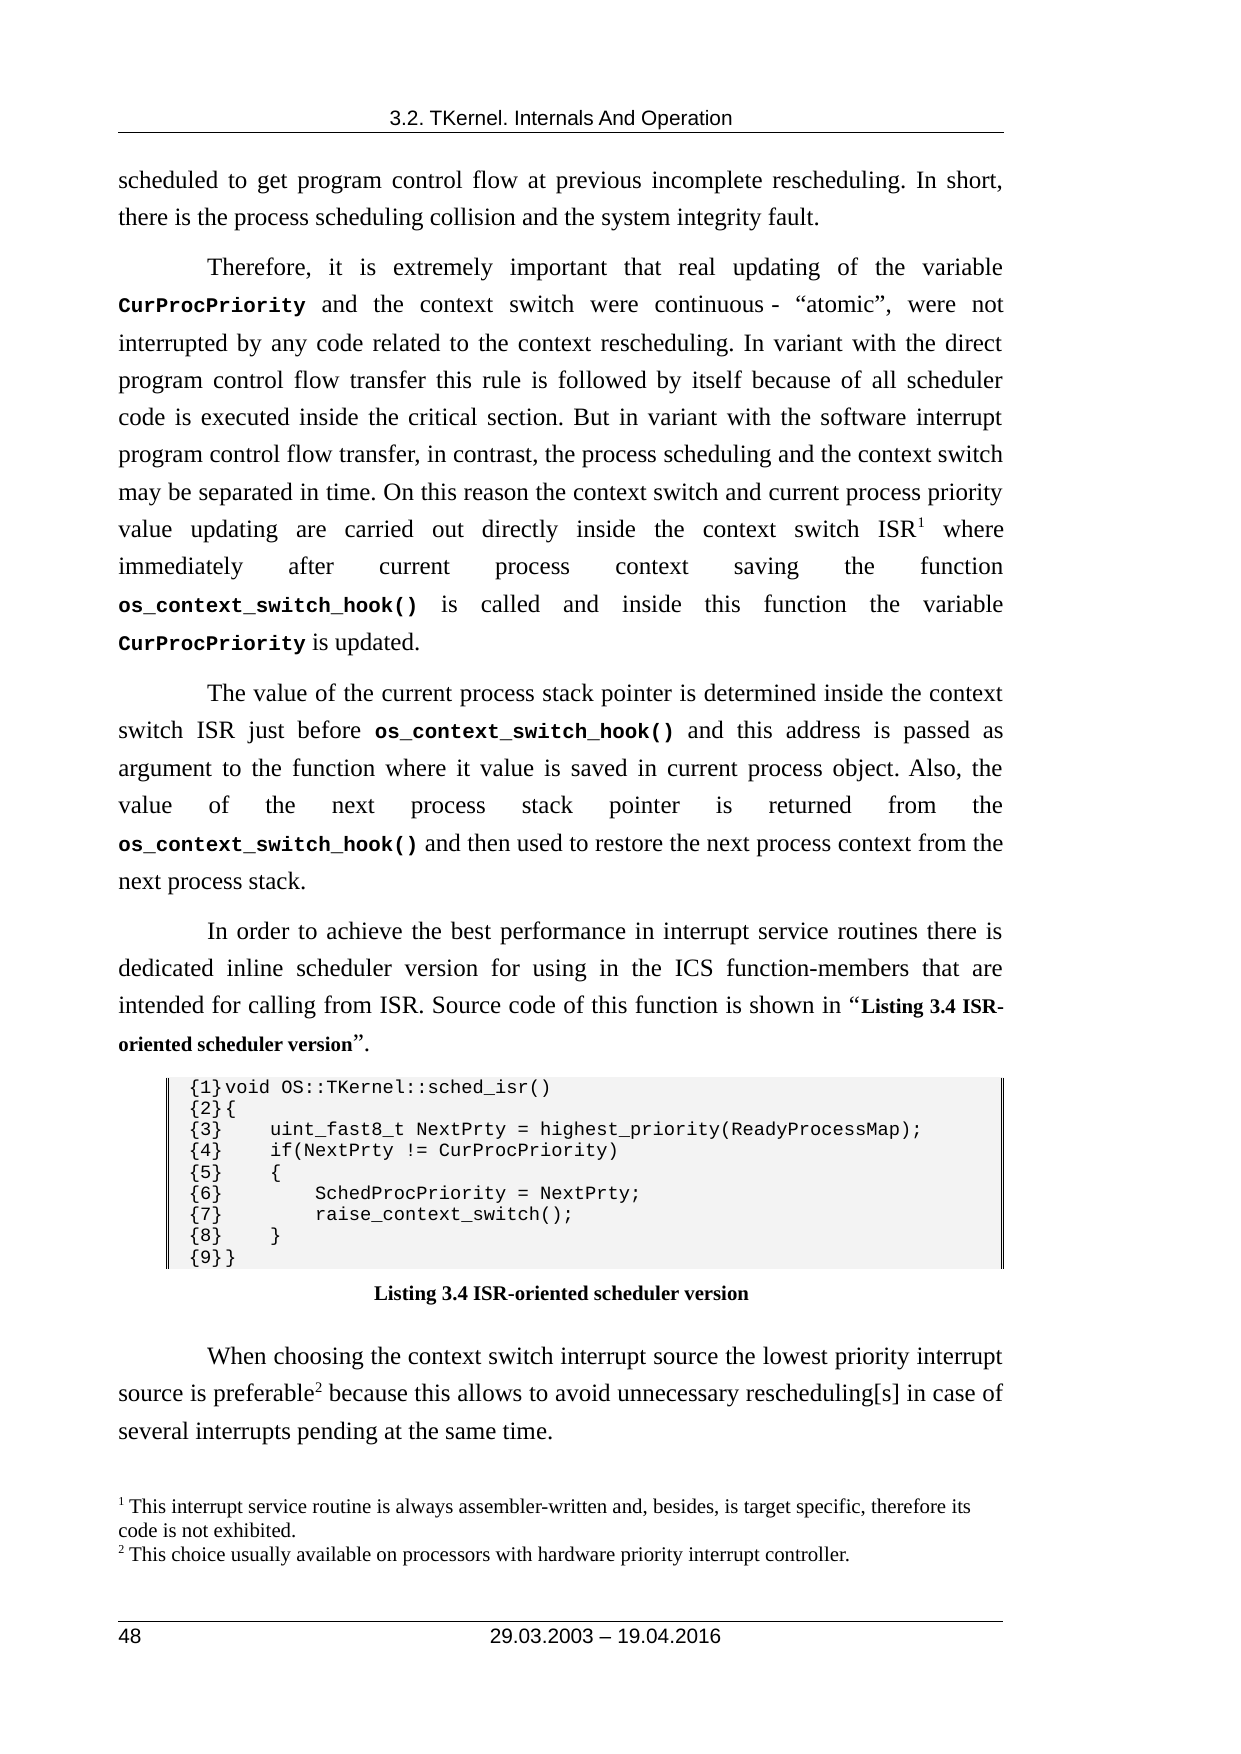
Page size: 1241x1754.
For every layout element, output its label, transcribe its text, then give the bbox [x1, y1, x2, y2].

text Therefore, it is extremely important that real updating of the variable CurProcPriority and the context switch were continuous - “atomic”, were not interrupted by any code related to the context rescheduling. In variant with the direct program control flow transfer this rule is followed by itself because of all scheduler code is executed inside the critical section. But in variant with the software interrupt program control flow transfer, in contrast, the process scheduling and the context switch may be separated in time. On this reason the context switch and current process priority value updating are carried out directly inside the context switch ISR where immediately after current process context saving the function os_context_switch_hook() is called and inside this function the variable CurProcPriority is updated. [118, 252, 1004, 656]
text Listing 3.4 ISR-oriented scheduler version [119, 1281, 1004, 1305]
list if(NextPrty != CurProcPriority) [169, 1141, 1001, 1162]
list { [169, 1162, 1001, 1184]
list raise_context_switch(); [169, 1205, 1001, 1226]
text When choosing the context switch interrupt source the lowest priority interrupt source is preferable because this allows to avoid unnecessary rescheduling[s] in case of several interrupts pending at the same time. [118, 1341, 1004, 1444]
text In order to achieve the best performance in interrupt service routines there is dedicated inline scheduler version for using in the ICS function-members that are intended for calling from ISR. Source code of this function is shown in “Listing 3.4 ISR-oriented scheduler version”. [118, 916, 1004, 1056]
text This choice usually available on processors with hardware priority interrupt controller. [118, 1542, 1004, 1566]
text The value of the current process stack pointer is determined inside the context switch ISR just before os_context_switch_hook() and this address is passed as argument to the function where it value is saved in current process object. Also, the value of the next process stack pointer is returned from the os_context_switch_hook() and then used to restore the next process context from the next process stack. [118, 678, 1004, 895]
text scheduled to get program control flow at previous incomplete rescheduling. In short, there is the process scheduling collision and the system integrity fault. [118, 165, 1004, 231]
list } [169, 1226, 1001, 1247]
text This interrupt service routine is always assembler-written and, besides, is target specific, therefore its code is not exhibited. [118, 1494, 1004, 1542]
list void OS::TKernel::sched_isr() [166, 1077, 1001, 1099]
list SchedProcPriority = NextPrty; [169, 1184, 1001, 1205]
list uint_fast8_t NextPrty = highest_priority(ReadyProcessMap); [169, 1120, 1001, 1141]
list { [169, 1099, 1001, 1120]
list } [169, 1247, 1001, 1269]
